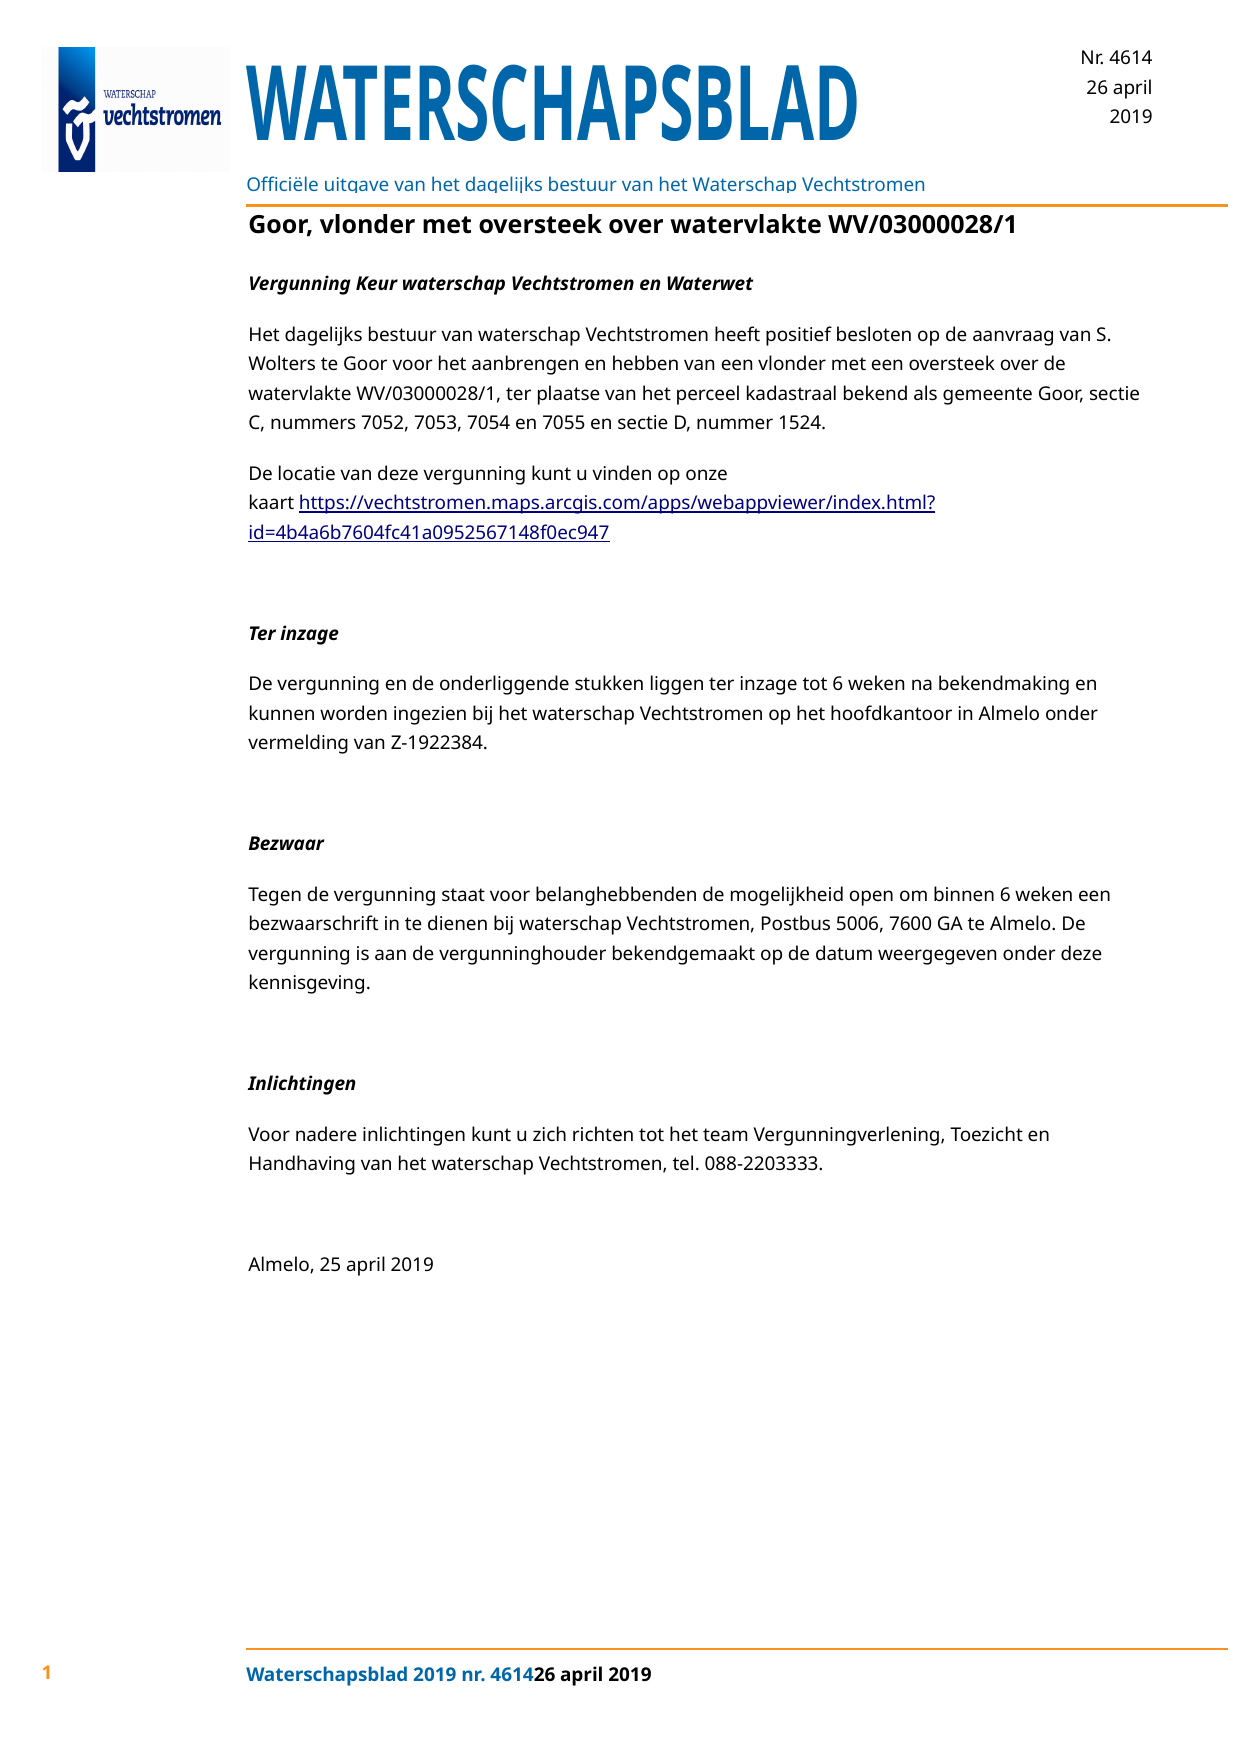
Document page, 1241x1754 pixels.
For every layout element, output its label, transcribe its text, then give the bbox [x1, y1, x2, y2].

text Het dagelijks bestuur van waterschap Vechtstromen heeft positief besloten op de aanvraag van S. Wolters te Goor voor het aanbrengen en hebben van een vlonder met een oversteek over de watervlakte WV/03000028/1, ter plaatse van het perceel kadastraal bekend als gemeente Goor, sectie C, nummers 7052, 7053, 7054 en 7055 en sectie D, nummer 1524. [248, 321, 1152, 435]
text Almelo, 25 april 2019 [248, 1251, 1152, 1277]
text Tegen de vergunning staat voor belanghebbenden de mogelijkheid open om binnen 6 weken een bezwaarschrift in te dienen bij waterschap Vechtstromen, Postbus 5006, 7600 GA te Almelo. De vergunning is aan de vergunninghouder bekendgemaakt op de datum weergegeven onder deze kennisgeving. [248, 881, 1152, 995]
text Vergunning Keur waterschap Vechtstromen en Waterwet [248, 270, 1152, 296]
picture [41, 47, 231, 172]
text Ter inzage [248, 620, 1152, 646]
text De locatie van deze vergunning kunt u vinden op onze kaart https://vechtstromen.maps.arcgis.com/apps/webappviewer/index.html?id=4b4a6b7604fc41a0952567148f0ec947 [248, 460, 1152, 545]
text Bezwaar [248, 830, 1152, 856]
text Inlichtingen [248, 1070, 1152, 1096]
text Voor nadere inlichtingen kunt u zich richten tot het team Vergunningverlening, Toezicht en Handhaving van het waterschap Vechtstromen, tel. 088-2203333. [248, 1121, 1152, 1176]
text De vergunning en de onderliggende stukken liggen ter inzage tot 6 weken na bekendmaking en kunnen worden ingezien bij het waterschap Vechtstromen op het hoofdkantoor in Almelo onder vermelding van Z-1922384. [248, 670, 1152, 755]
text Goor, vlonder met oversteek over watervlakte WV/03000028/1 [248, 207, 1152, 241]
